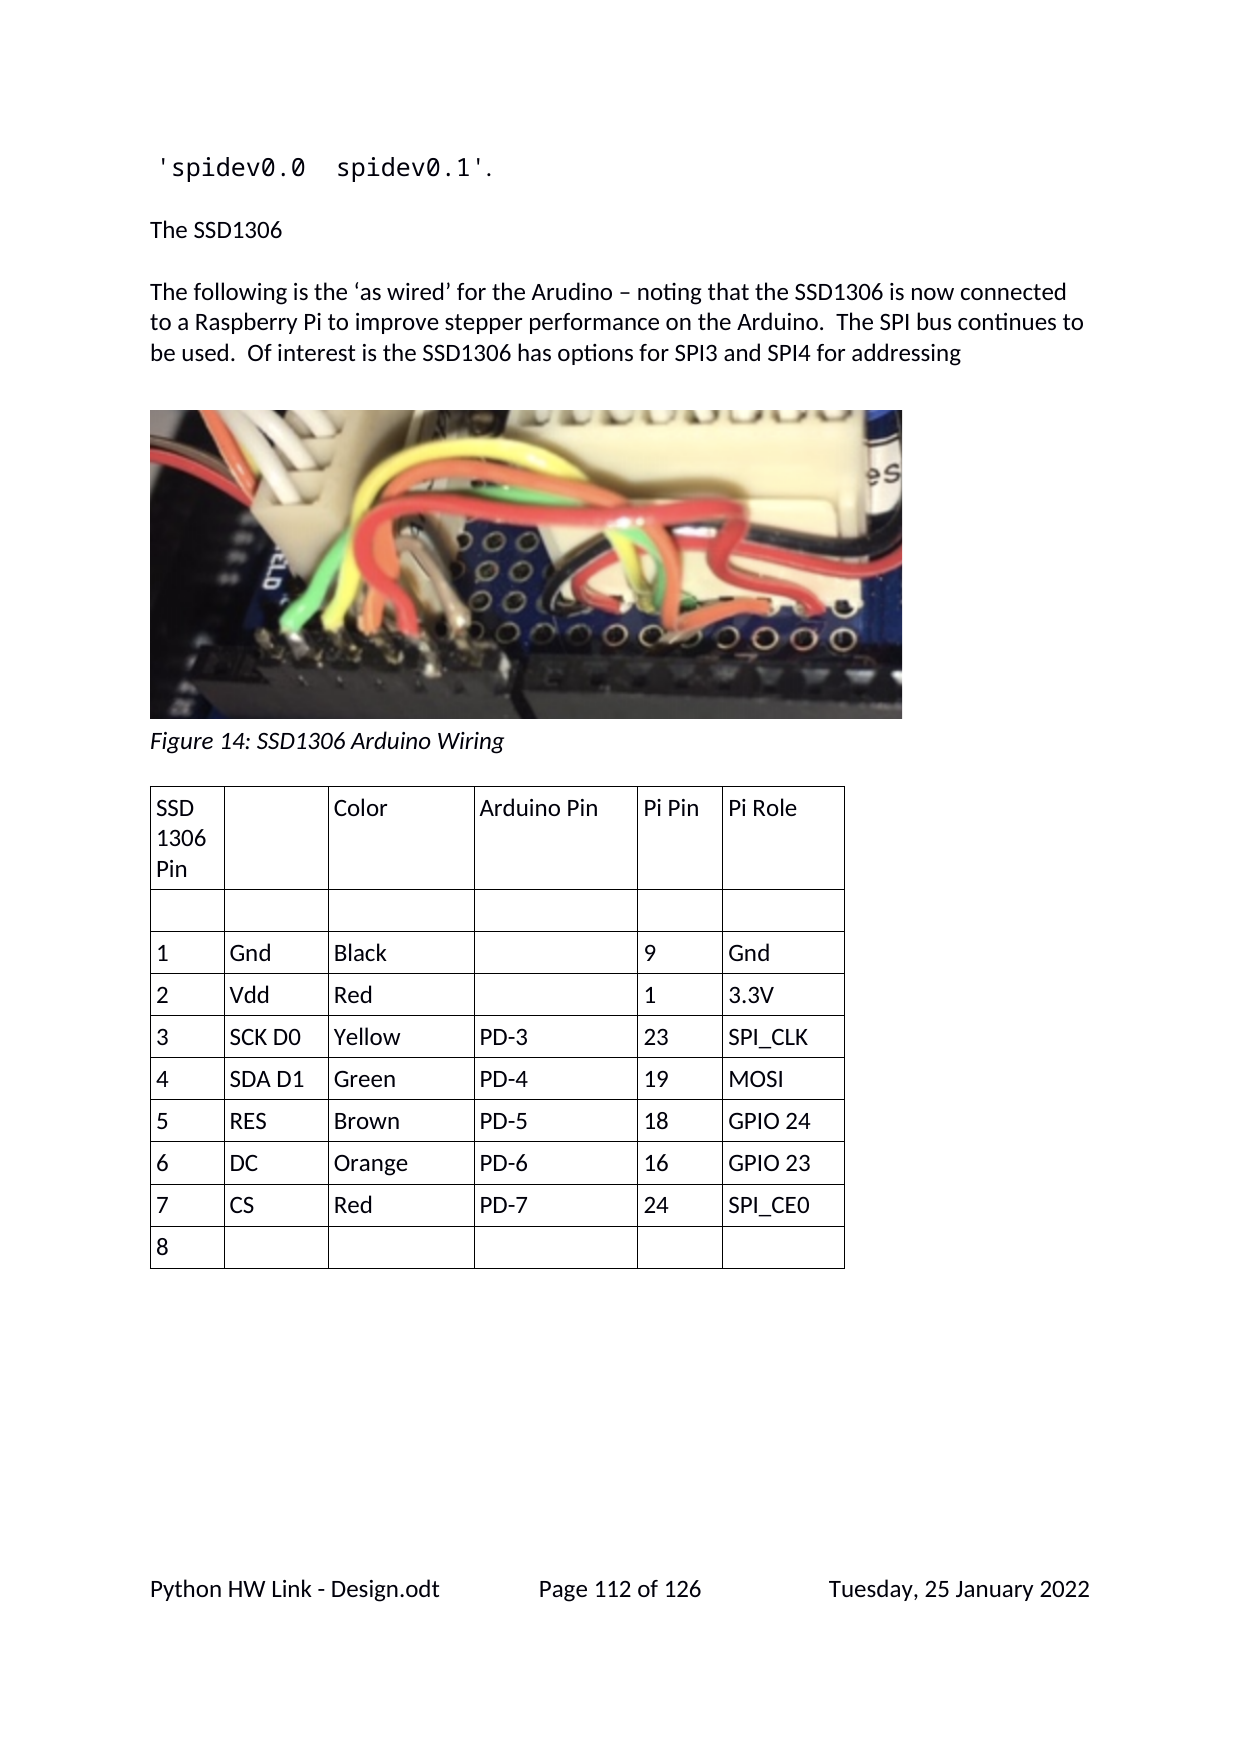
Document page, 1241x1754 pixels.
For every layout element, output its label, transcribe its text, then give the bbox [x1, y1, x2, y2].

table_header Arduino Pin [475, 787, 637, 889]
table_cell 1 [638, 974, 722, 1015]
text The following is the ‘as wired’ for the Arudino – noting that the SSD1306 is now connected to a Raspberry Pi to improve stepper performance on the Arduino. The SPI bus continues to be used. Of interest is the SSD1306 has options for SPI3 and SPI4 for addressing [150, 276, 1090, 367]
table_header SSD 1306 Pin [151, 787, 224, 889]
table_cell 24 [638, 1185, 722, 1226]
table_cell 7 [151, 1185, 224, 1226]
table_cell Brown [329, 1100, 474, 1141]
table_cell [475, 932, 637, 973]
table_cell 18 [638, 1100, 722, 1141]
table_cell Yellow [329, 1016, 474, 1057]
table_cell 5 [151, 1100, 224, 1141]
table_cell DC [225, 1142, 328, 1183]
table_cell 16 [638, 1142, 722, 1183]
table_cell [225, 890, 328, 931]
table_cell Red [329, 1185, 474, 1226]
table_cell PD-6 [475, 1142, 637, 1183]
table_cell SCK D0 [225, 1016, 328, 1057]
table_cell GPIO 24 [723, 1100, 844, 1141]
text 'spidev0.0 spidev0.1'. [150, 150, 1090, 184]
table_header Color [329, 787, 474, 889]
table_cell 6 [151, 1142, 224, 1183]
table_cell 23 [638, 1016, 722, 1057]
table_header Pi Role [723, 787, 844, 889]
table_cell SPI_CLK [723, 1016, 844, 1057]
table_cell SPI_CE0 [723, 1185, 844, 1226]
table_cell 1 [151, 932, 224, 973]
table_cell [475, 974, 637, 1015]
table_cell 2 [151, 974, 224, 1015]
table_cell Red [329, 974, 474, 1015]
table_cell PD-4 [475, 1058, 637, 1099]
table_cell PD-7 [475, 1185, 637, 1226]
table_cell RES [225, 1100, 328, 1141]
table_cell SDA D1 [225, 1058, 328, 1099]
table_cell MOSI [723, 1058, 844, 1099]
table_cell CS [225, 1185, 328, 1226]
table_cell [329, 890, 474, 931]
table_cell GPIO 23 [723, 1142, 844, 1183]
table_cell 4 [151, 1058, 224, 1099]
table_cell Vdd [225, 974, 328, 1015]
table_header [225, 787, 328, 889]
table_cell PD-3 [475, 1016, 637, 1057]
table_cell [475, 890, 637, 931]
table_cell [475, 1227, 637, 1268]
table_cell [225, 1227, 328, 1268]
table_cell [723, 890, 844, 931]
table_cell [638, 1227, 722, 1268]
table_cell Black [329, 932, 474, 973]
table_cell 19 [638, 1058, 722, 1099]
table_cell [723, 1227, 844, 1268]
table_cell Gnd [225, 932, 328, 973]
table_cell Green [329, 1058, 474, 1099]
picture [150, 410, 903, 719]
table_cell 3 [151, 1016, 224, 1057]
text The SSD1306 [150, 214, 1090, 245]
table_header Pi Pin [638, 787, 722, 889]
table_cell 9 [638, 932, 722, 973]
table_cell Orange [329, 1142, 474, 1183]
table_cell 3.3V [723, 974, 844, 1015]
table_cell Gnd [723, 932, 844, 973]
table_cell [151, 890, 224, 931]
table_cell PD-5 [475, 1100, 637, 1141]
table_cell 8 [151, 1227, 224, 1268]
table_cell [329, 1227, 474, 1268]
text Figure 14: SSD1306 Arduino Wiring [150, 719, 902, 755]
table_cell [638, 890, 722, 931]
